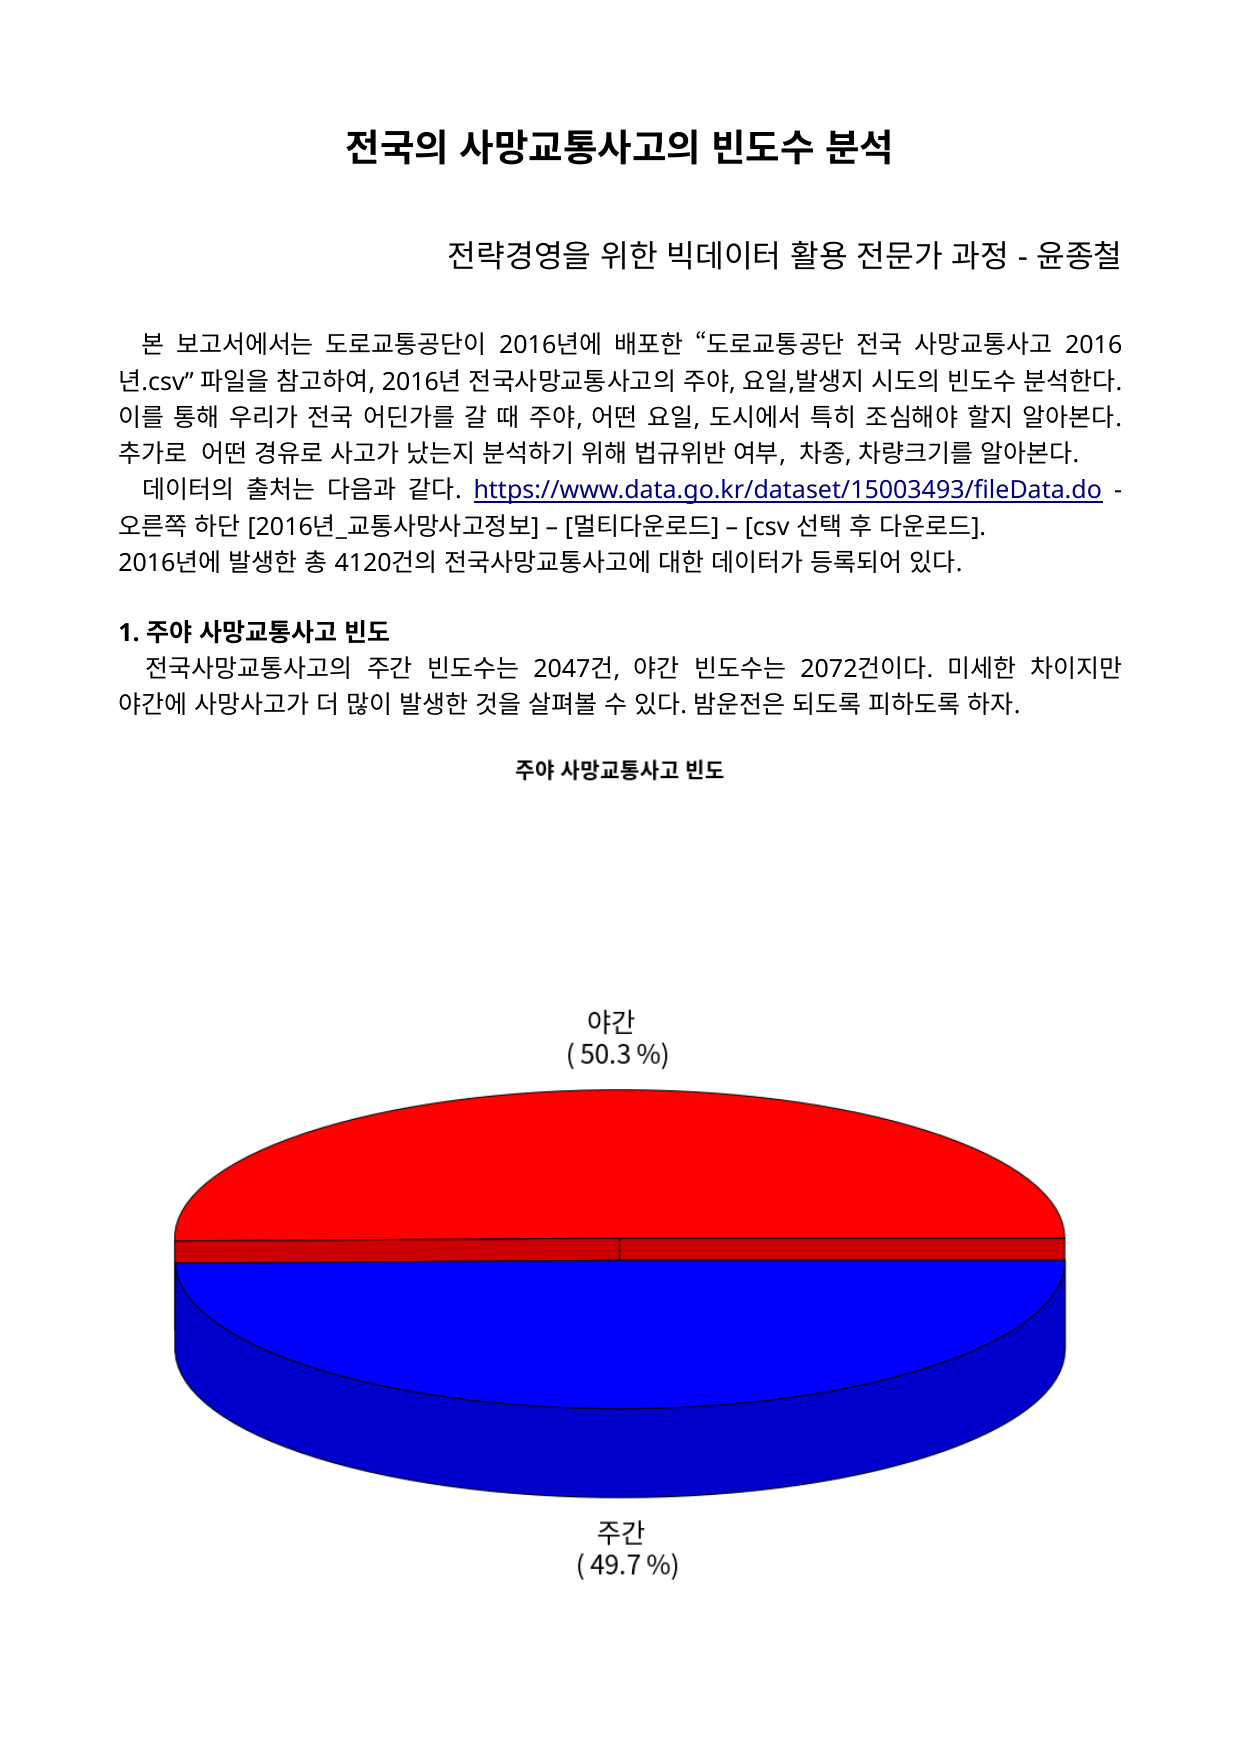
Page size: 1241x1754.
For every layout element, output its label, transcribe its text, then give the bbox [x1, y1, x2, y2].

text 1. 주야 사망교통사고 빈도 [118, 612, 1122, 649]
text 전략경영을 위한 빅데이터 활용 전문가 과정 - 윤종철 [118, 231, 1122, 276]
text 전국의 사망교통사고의 빈도수 분석 [118, 118, 1122, 172]
text 본 보고서에서는 도로교통공단이 2016년에 배포한 “도로교통공단 전국 사망교통사고 2016년.csv” 파일을 참고하여, 2016년 전국사망교통사고의 주야, 요일,발생지 시도의 빈도수 분석한다. 이를 통해 우리가 전국 어딘가를 갈 때 주야, 어떤 요일, 도시에서 특히 조심해야 할지 알아본다. 추가로 어떤 경유로 사고가 났는지 분석하기 위해 법규위반 여부, 차종, 차량크기를 알아본다. [118, 325, 1122, 470]
text 전국사망교통사고의 주간 빈도수는 2047건, 야간 빈도수는 2072건이다. 미세한 차이지만 야간에 사망사고가 더 많이 발생한 것을 살펴볼 수 있다. 밤운전은 되도록 피하도록 하자. [118, 649, 1122, 721]
picture [118, 755, 1123, 1591]
text 2016년에 발생한 총 4120건의 전국사망교통사고에 대한 데이터가 등록되어 있다. [118, 542, 1122, 578]
text 데이터의 출처는 다음과 같다. https://www.data.go.kr/dataset/15003493/fileData.do - 오른쪽 하단 [2016년_교통사망사고정보] – [멀티다운로드] – [csv 선택 후 다운로드]. [118, 470, 1122, 542]
